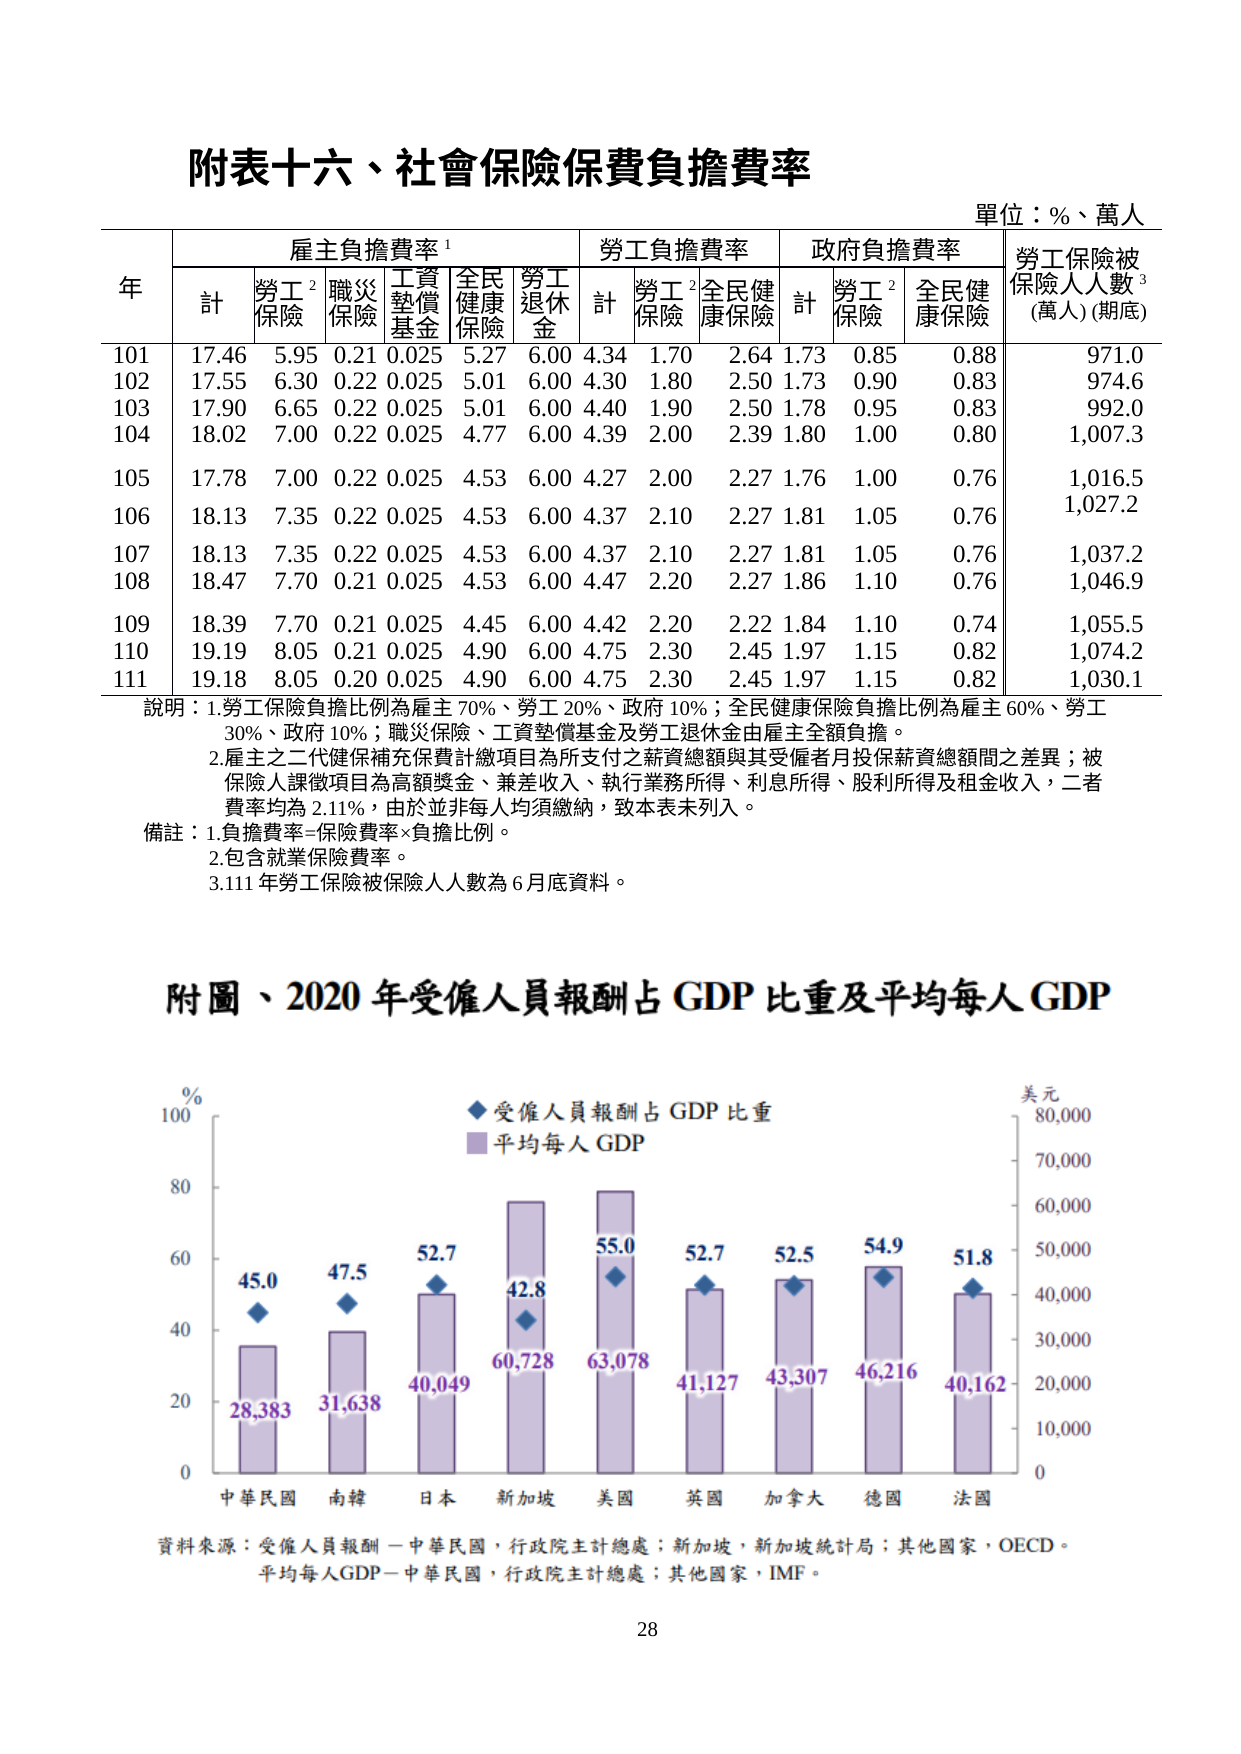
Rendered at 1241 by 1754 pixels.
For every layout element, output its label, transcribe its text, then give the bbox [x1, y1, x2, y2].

table_cell 2.27 [700, 465, 780, 492]
table_cell [833, 595, 904, 612]
table_cell 1,016.5 [1006, 465, 1162, 492]
table_cell 4.47 [579, 569, 634, 595]
table_cell 勞工2保險 [635, 268, 699, 342]
table_cell 108 [101, 569, 172, 595]
table_cell [450, 449, 514, 465]
table_cell [905, 449, 1003, 465]
table_cell 計 [580, 268, 634, 342]
text 說明：1.勞工保險負擔比例為雇主70%、勞工20%、政府10%；全民健康保險負擔比例為雇主60%、勞工30%、政府10%；職災保險、工資墊償基金及勞工退休金由雇主全額負擔。 [143, 696, 1107, 746]
text 備註：1.負擔費率=保險費率×負擔比例。 [143, 821, 1107, 846]
table_cell [450, 595, 514, 612]
table_cell 107 [101, 542, 172, 568]
table_cell 102 [101, 369, 172, 396]
table_cell [325, 595, 385, 612]
table_header 勞工負擔費率 [580, 230, 779, 266]
table_cell [173, 595, 254, 612]
table_cell 2.20 [634, 569, 699, 595]
table_cell [1006, 449, 1162, 465]
table_cell 2.00 [634, 422, 699, 449]
table_cell 0.025 [385, 638, 450, 665]
table_cell 18.02 [173, 422, 254, 449]
table_cell [579, 449, 634, 465]
table_cell 19.19 [173, 638, 254, 665]
table_cell 2.50 [700, 369, 780, 396]
table_cell 1.10 [833, 569, 904, 595]
table_cell 8.05 [254, 665, 325, 694]
table_cell 1.00 [833, 422, 904, 449]
table_cell 0.025 [385, 665, 450, 694]
table_cell [385, 449, 450, 465]
table_cell [101, 449, 172, 465]
table_cell 2.20 [634, 612, 699, 638]
table_cell 6.30 [254, 369, 325, 396]
table_cell 0.21 [325, 612, 385, 638]
table_cell 1,055.5 [1006, 612, 1162, 638]
table_cell 8.05 [254, 638, 325, 665]
table_cell 1.97 [780, 638, 833, 665]
table_cell 4.42 [579, 612, 634, 638]
table_cell 2.00 [634, 465, 699, 492]
table_cell 6.00 [514, 542, 579, 568]
table_cell 1.81 [780, 492, 833, 542]
table_cell 2.27 [700, 492, 780, 542]
table_cell 2.50 [700, 396, 780, 422]
text 3.111年勞工保險被保險人人數為6月底資料。 [208, 871, 1107, 896]
table_cell 5.95 [254, 344, 325, 369]
table_cell 0.21 [325, 344, 385, 369]
table_cell 全民健康保險 [451, 268, 513, 342]
text 2.包含就業保險費率。 [208, 846, 1107, 871]
table_cell 1,037.2 [1006, 542, 1162, 568]
table_cell 全民健康保險 [700, 268, 779, 342]
table_cell 5.01 [450, 369, 514, 396]
table_cell 6.00 [514, 396, 579, 422]
table_cell 4.39 [579, 422, 634, 449]
table_cell 0.025 [385, 344, 450, 369]
table_cell 0.025 [385, 492, 450, 542]
table_cell 6.00 [514, 422, 579, 449]
table_cell 2.10 [634, 492, 699, 542]
table_cell 0.22 [325, 396, 385, 422]
table_cell 4.37 [579, 542, 634, 568]
table_cell [634, 449, 699, 465]
table_cell 0.74 [905, 612, 1003, 638]
table_cell 6.00 [514, 612, 579, 638]
table_cell 1.84 [780, 612, 833, 638]
table_cell 7.70 [254, 612, 325, 638]
table_cell 4.53 [450, 569, 514, 595]
table_header 年 [101, 230, 172, 342]
table_cell 6.00 [514, 569, 579, 595]
table_cell 4.75 [579, 665, 634, 694]
table_cell 1.78 [780, 396, 833, 422]
table_cell 7.70 [254, 569, 325, 595]
table_cell 0.025 [385, 612, 450, 638]
table_cell 1.86 [780, 569, 833, 595]
table_cell 0.95 [833, 396, 904, 422]
table_cell 1.70 [634, 344, 699, 369]
table_cell 0.025 [385, 542, 450, 568]
table_cell 2.22 [700, 612, 780, 638]
table_cell 4.53 [450, 542, 514, 568]
table_cell 0.025 [385, 422, 450, 449]
table_cell 4.37 [579, 492, 634, 542]
table_cell [780, 449, 833, 465]
table_cell 4.30 [579, 369, 634, 396]
table_cell 1.97 [780, 665, 833, 694]
table_cell 0.025 [385, 465, 450, 492]
table_cell [634, 595, 699, 612]
table_cell 0.82 [905, 638, 1003, 665]
table_cell 5.27 [450, 344, 514, 369]
table_cell 974.6 [1006, 369, 1162, 396]
table_cell 1.90 [634, 396, 699, 422]
table_header 政府負擔費率 [780, 230, 1003, 266]
table_cell 1.80 [634, 369, 699, 396]
table_cell 4.75 [579, 638, 634, 665]
table_cell 6.00 [514, 665, 579, 694]
table_cell 0.83 [905, 396, 1003, 422]
table_cell [780, 595, 833, 612]
table_cell [700, 449, 780, 465]
table_cell 0.76 [905, 569, 1003, 595]
table_cell 18.47 [173, 569, 254, 595]
table_cell 1,030.1 [1006, 665, 1162, 694]
table_cell 全民健康保險 [905, 268, 1003, 342]
table_cell 0.22 [325, 369, 385, 396]
table_cell [325, 449, 385, 465]
table_cell 2.39 [700, 422, 780, 449]
table_cell 0.025 [385, 569, 450, 595]
table_cell 1.05 [833, 542, 904, 568]
text 2.雇主之二代健保補充保費計繳項目為所支付之薪資總額與其受僱者月投保薪資總額間之差異；被保險人課徵項目為高額獎金、兼差收入、執行業務所得、利息所得、股利所得及租金收入，二者費率均為2.11%，由於並非每人均須繳納，致本表未列入。 [208, 746, 1107, 821]
table_header 雇主負擔費率1 [173, 230, 579, 266]
table_cell [905, 595, 1003, 612]
table_cell 2.45 [700, 638, 780, 665]
table_cell 110 [101, 638, 172, 665]
table_cell 1.80 [780, 422, 833, 449]
table_cell 0.22 [325, 422, 385, 449]
table_cell 4.34 [579, 344, 634, 369]
table_cell 4.90 [450, 638, 514, 665]
table_cell 971.0 [1006, 344, 1162, 369]
table_cell 111 [101, 665, 172, 694]
table_cell 1,046.9 [1006, 569, 1162, 595]
table_cell 0.20 [325, 665, 385, 694]
table_cell [833, 449, 904, 465]
table_cell 105 [101, 465, 172, 492]
table_cell 1.73 [780, 344, 833, 369]
table_cell 2.30 [634, 665, 699, 694]
table_cell 1.05 [833, 492, 904, 542]
table_cell [173, 449, 254, 465]
table_cell 106 [101, 492, 172, 542]
table_cell [579, 595, 634, 612]
table_cell 1.76 [780, 465, 833, 492]
table_cell 2.30 [634, 638, 699, 665]
table_cell 勞工2保險 [255, 268, 325, 342]
table_cell 17.78 [173, 465, 254, 492]
table_cell 0.90 [833, 369, 904, 396]
table_cell [700, 595, 780, 612]
table_cell 992.0 [1006, 396, 1162, 422]
table_cell 5.01 [450, 396, 514, 422]
table_cell 0.76 [905, 542, 1003, 568]
table_cell 6.65 [254, 396, 325, 422]
table_cell [101, 595, 172, 612]
table_cell 7.00 [254, 465, 325, 492]
table_cell 0.80 [905, 422, 1003, 449]
table_cell 0.21 [325, 638, 385, 665]
table_cell 0.025 [385, 396, 450, 422]
table_cell 勞工退休金 [514, 268, 579, 342]
table_cell 0.88 [905, 344, 1003, 369]
table_cell 17.90 [173, 396, 254, 422]
table_cell 職災保險 [326, 268, 384, 342]
table_cell 4.77 [450, 422, 514, 449]
table_cell 2.64 [700, 344, 780, 369]
table_cell 0.83 [905, 369, 1003, 396]
table_cell 1.15 [833, 638, 904, 665]
table_cell 7.35 [254, 492, 325, 542]
table_header 勞工保險被保險人人數3 (萬人) (期底) [1006, 230, 1162, 342]
table_cell 0.21 [325, 569, 385, 595]
table_cell 2.10 [634, 542, 699, 568]
table_cell 0.22 [325, 542, 385, 568]
table_cell 18.13 [173, 542, 254, 568]
table_cell 109 [101, 612, 172, 638]
table_cell 0.85 [833, 344, 904, 369]
picture [129, 956, 1139, 1612]
table_cell 7.00 [254, 422, 325, 449]
table_cell 4.90 [450, 665, 514, 694]
table_cell 6.00 [514, 638, 579, 665]
table_cell 1.10 [833, 612, 904, 638]
table_cell 0.22 [325, 492, 385, 542]
table_cell [1006, 595, 1162, 612]
table_cell 6.00 [514, 369, 579, 396]
table_cell 7.35 [254, 542, 325, 568]
table_cell 6.00 [514, 492, 579, 542]
table_cell 17.55 [173, 369, 254, 396]
table_cell 6.00 [514, 344, 579, 369]
table_cell [514, 595, 579, 612]
table_cell 0.82 [905, 665, 1003, 694]
table_cell 1,007.3 [1006, 422, 1162, 449]
table_cell 2.27 [700, 569, 780, 595]
table_cell 1,074.2 [1006, 638, 1162, 665]
table_cell 1.00 [833, 465, 904, 492]
table_cell 勞工2保險 [834, 268, 904, 342]
table_cell 101 [101, 344, 172, 369]
table_cell [514, 449, 579, 465]
table_cell 0.76 [905, 492, 1003, 542]
table_cell [254, 449, 325, 465]
table_cell 1.73 [780, 369, 833, 396]
table_cell 1.15 [833, 665, 904, 694]
table_cell 4.27 [579, 465, 634, 492]
table_cell 計 [780, 268, 833, 342]
table_cell 19.18 [173, 665, 254, 694]
table_cell 2.27 [700, 542, 780, 568]
table_cell 4.40 [579, 396, 634, 422]
table_cell 18.39 [173, 612, 254, 638]
table_cell 104 [101, 422, 172, 449]
table_cell [385, 595, 450, 612]
table_cell 1.81 [780, 542, 833, 568]
text 附表十六、社會保險保費負擔費率 [187, 150, 1107, 192]
table_cell 計 [173, 268, 254, 342]
table_cell 1,027.2表單的底部 [1006, 492, 1162, 542]
text 單位：%、萬人 [187, 204, 1145, 229]
table_cell 2.45 [700, 665, 780, 694]
table_cell 4.53 [450, 465, 514, 492]
table_cell 工資墊償基金 [385, 268, 449, 342]
table_cell [254, 595, 325, 612]
table_cell 17.46 [173, 344, 254, 369]
table_cell 4.45 [450, 612, 514, 638]
table_cell 4.53 [450, 492, 514, 542]
table_cell 0.22 [325, 465, 385, 492]
table_cell 18.13 [173, 492, 254, 542]
table_cell 0.76 [905, 465, 1003, 492]
table_cell 103 [101, 396, 172, 422]
table_cell 0.025 [385, 369, 450, 396]
table_cell 6.00 [514, 465, 579, 492]
